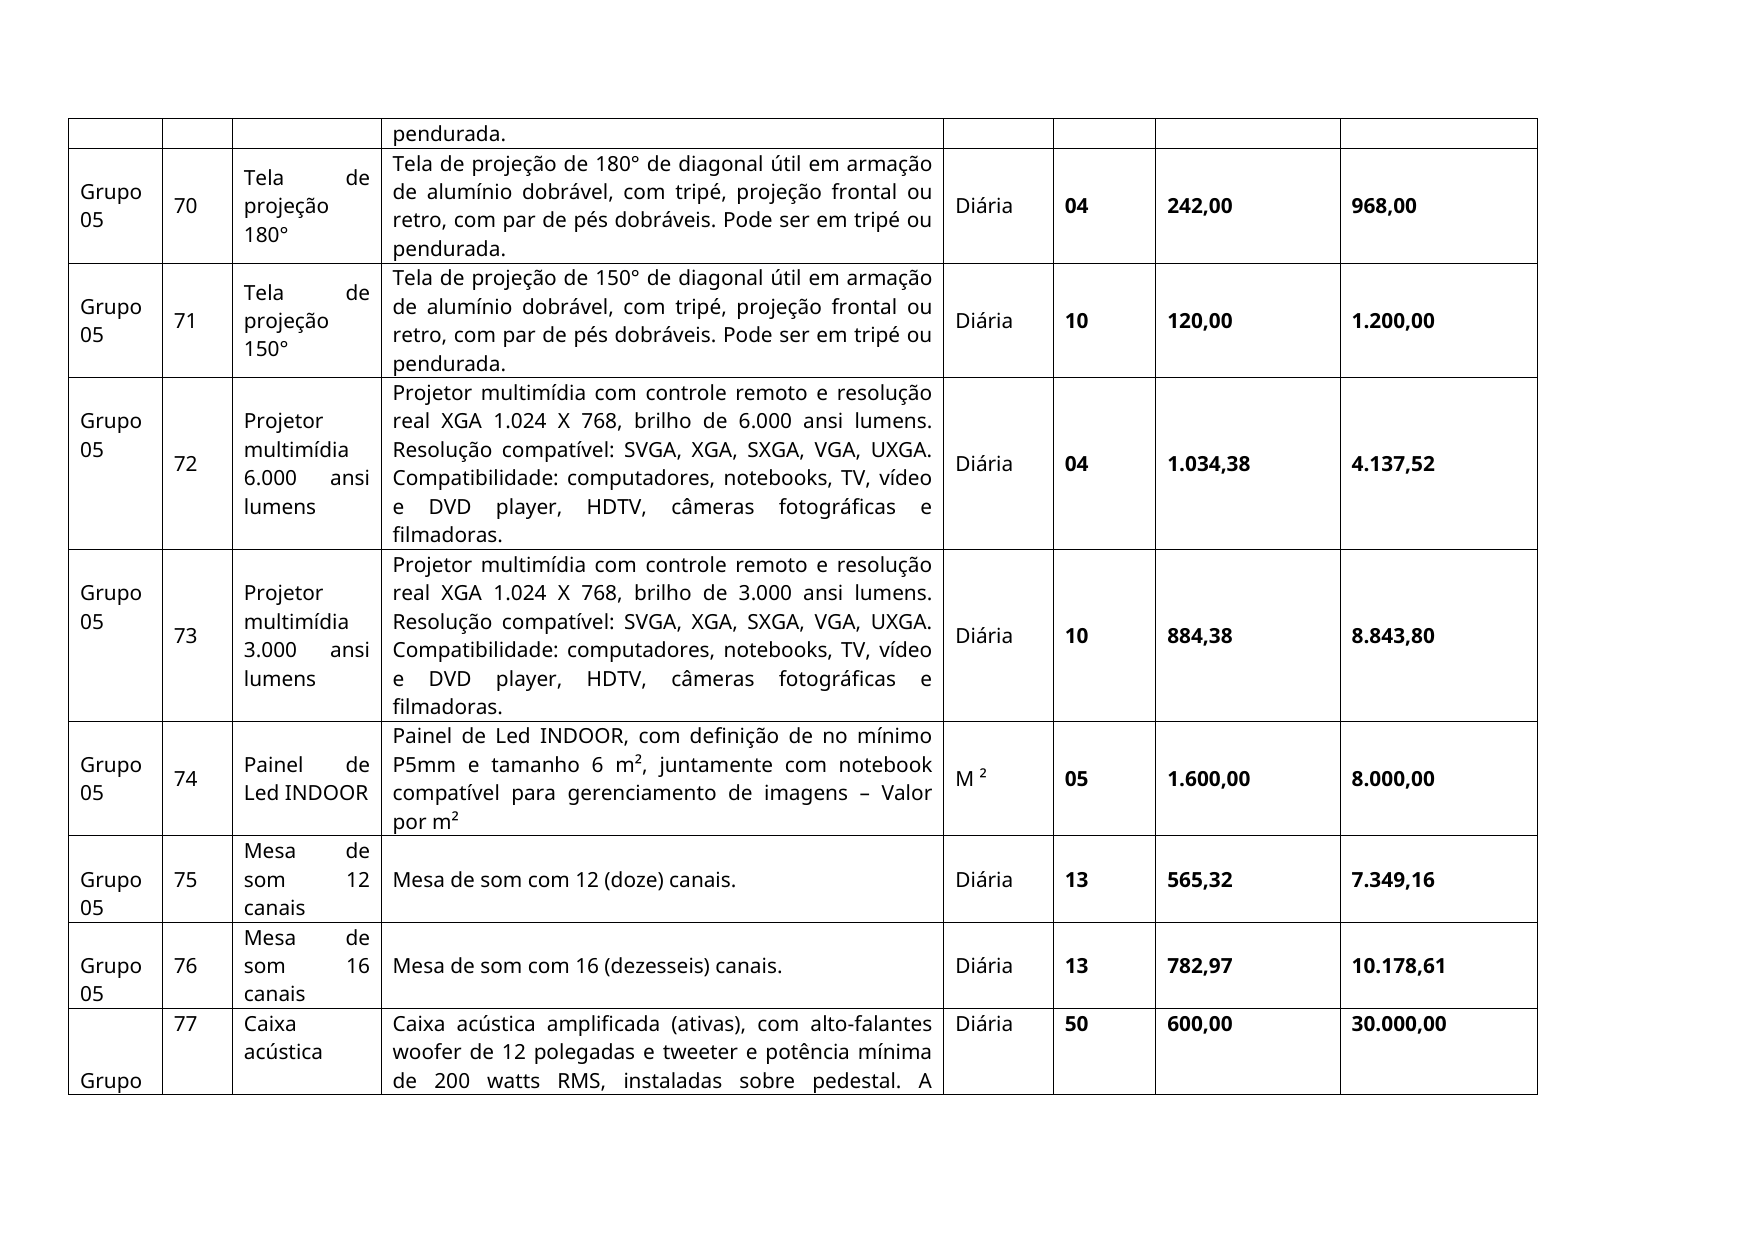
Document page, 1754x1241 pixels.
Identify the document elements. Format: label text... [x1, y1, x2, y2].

table_cell Diária [944, 149, 1053, 262]
table_cell Grupo 05 [69, 264, 162, 377]
table_cell Tela de projeção de 150° de diagonal útil em armação de alumínio dobrável, com tripé, projeção frontal ou retro, com par de pés dobráveis. Pode ser em tripé ou pendurada. [382, 264, 943, 377]
table_cell Caixa acústica amplificada (ativas), com alto-falantes woofer de 12 polegadas e tweeter e potência mínima de 200 watts RMS, instaladas sobre pedestal. A [382, 1009, 943, 1094]
table_cell 565,32 [1156, 836, 1340, 922]
table_cell Mesa de som com 16 (dezesseis) canais. [382, 923, 943, 1008]
table_cell 4.137,52 [1341, 378, 1537, 549]
table_cell 242,00 [1156, 149, 1340, 262]
table_cell [1156, 119, 1340, 148]
table_cell [1054, 119, 1155, 148]
table_cell Diária [944, 923, 1053, 1008]
table_cell 04 [1054, 378, 1155, 549]
table_cell Diária [944, 550, 1053, 721]
table_cell 1.600,00 [1156, 722, 1340, 835]
table_cell 10 [1054, 550, 1155, 721]
table_cell Grupo 05 [69, 722, 162, 835]
table_cell Mesa de som 16 canais [233, 923, 381, 1008]
table_cell Mesa de som com 12 (doze) canais. [382, 836, 943, 922]
table_cell 77 [163, 1009, 232, 1094]
table_cell 968,00 [1341, 149, 1537, 262]
table_cell 8.843,80 [1341, 550, 1537, 721]
table_cell Mesa de som 12 canais [233, 836, 381, 922]
table_cell [233, 119, 381, 148]
table_cell Tela de projeção de 180° de diagonal útil em armação de alumínio dobrável, com tripé, projeção frontal ou retro, com par de pés dobráveis. Pode ser em tripé ou pendurada. [382, 149, 943, 262]
table_cell Grupo 05 [69, 149, 162, 262]
table_cell Grupo [69, 1009, 162, 1094]
table_cell 1.200,00 [1341, 264, 1537, 377]
table_cell Grupo 05 [69, 923, 162, 1008]
table_cell Grupo 05 [69, 836, 162, 922]
table_cell Projetor multimídia com controle remoto e resolução real XGA 1.024 X 768, brilho de 6.000 ansi lumens. Resolução compatível: SVGA, XGA, SXGA, VGA, UXGA. Compatibilidade: computadores, notebooks, TV, vídeo e DVD player, HDTV, câmeras fotográficas e filmadoras. [382, 378, 943, 549]
table_cell [944, 119, 1053, 148]
table_cell Projetor multimídia 6.000 ansi lumens [233, 378, 381, 549]
table_cell 30.000,00 [1341, 1009, 1537, 1094]
table_cell 782,97 [1156, 923, 1340, 1008]
table_cell M ² [944, 722, 1053, 835]
table_cell 05 [1054, 722, 1155, 835]
table_cell 7.349,16 [1341, 836, 1537, 922]
table_cell 70 [163, 149, 232, 262]
table_cell Diária [944, 378, 1053, 549]
table_cell 884,38 [1156, 550, 1340, 721]
table_cell Grupo 05 [69, 550, 162, 721]
table_cell 13 [1054, 923, 1155, 1008]
table_cell [1341, 119, 1537, 148]
table_cell 10.178,61 [1341, 923, 1537, 1008]
table_cell 600,00 [1156, 1009, 1340, 1094]
table_cell 71 [163, 264, 232, 377]
table_cell 73 [163, 550, 232, 721]
table_cell 1.034,38 [1156, 378, 1340, 549]
table_cell 8.000,00 [1341, 722, 1537, 835]
table_cell Grupo 05 [69, 378, 162, 549]
table_cell 10 [1054, 264, 1155, 377]
table_cell 04 [1054, 149, 1155, 262]
table_cell 120,00 [1156, 264, 1340, 377]
table_cell [163, 119, 232, 148]
table_cell Diária [944, 1009, 1053, 1094]
table_cell [69, 119, 162, 148]
table_cell 75 [163, 836, 232, 922]
table_cell Projetor multimídia 3.000 ansi lumens [233, 550, 381, 721]
table_cell 13 [1054, 836, 1155, 922]
table_cell Painel de Led INDOOR, com definição de no mínimo P5mm e tamanho 6 m², juntamente com notebook compatível para gerenciamento de imagens – Valor por m² [382, 722, 943, 835]
table_cell 76 [163, 923, 232, 1008]
table_cell Diária [944, 264, 1053, 377]
table_cell Tela de projeção 180° [233, 149, 381, 262]
table_cell Caixa acústica [233, 1009, 381, 1094]
table_cell 74 [163, 722, 232, 835]
table_cell 50 [1054, 1009, 1155, 1094]
table_cell pendurada. [382, 119, 943, 148]
table_cell Projetor multimídia com controle remoto e resolução real XGA 1.024 X 768, brilho de 3.000 ansi lumens. Resolução compatível: SVGA, XGA, SXGA, VGA, UXGA. Compatibilidade: computadores, notebooks, TV, vídeo e DVD player, HDTV, câmeras fotográficas e filmadoras. [382, 550, 943, 721]
table_cell 72 [163, 378, 232, 549]
table_cell Diária [944, 836, 1053, 922]
table_cell Tela de projeção 150° [233, 264, 381, 377]
table_cell Painel de Led INDOOR [233, 722, 381, 835]
